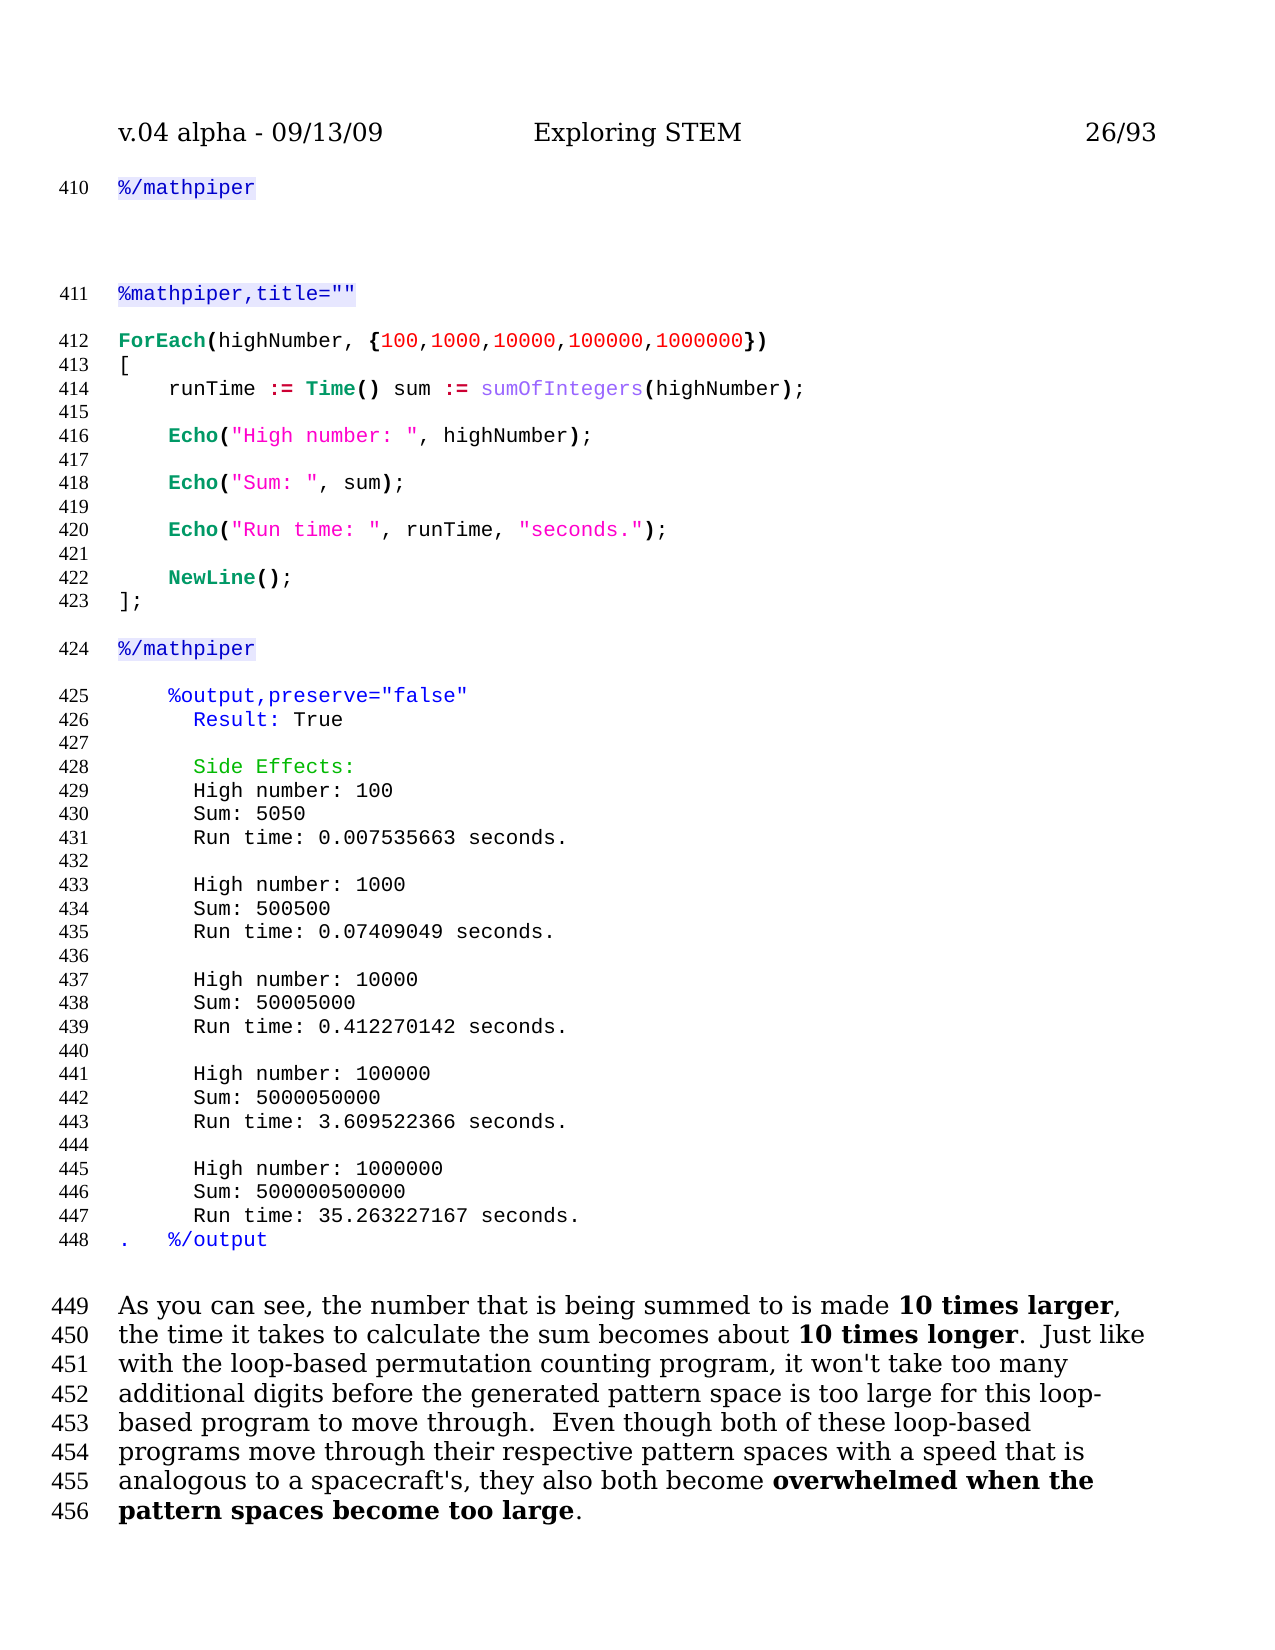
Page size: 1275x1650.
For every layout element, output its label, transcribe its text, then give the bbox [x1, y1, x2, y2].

text %/mathpiper [118, 177, 1157, 200]
text Echo("Sum: ", sum); [118, 472, 1157, 496]
text %mathpiper,title="" [118, 283, 1157, 307]
text Run time: 3.609522366 seconds. [118, 1111, 1157, 1134]
text High number: 1000 [118, 874, 1157, 898]
text High number: 1000000 [118, 1158, 1157, 1182]
text . %/output [118, 1229, 1157, 1252]
text High number: 100000 [118, 1063, 1157, 1087]
text %/mathpiper [118, 638, 1157, 661]
text Result: True [118, 709, 1157, 732]
text NewLine(); [118, 567, 1157, 590]
text Sum: 50005000 [118, 992, 1157, 1016]
text Run time: 35.263227167 seconds. [118, 1205, 1157, 1229]
text Run time: 0.07409049 seconds. [118, 921, 1157, 945]
text Side Effects: [118, 756, 1157, 779]
text %output,preserve="false" [118, 685, 1157, 709]
text As you can see, the number that is being summed to is made 10 times larger, the time it takes to calculate the sum becomes about 10 times longer. Just like with the loop-based permutation counting program, it won't take too many additional digits before the generated pattern space is too large for this loop-based program to move through. Even though both of these loop-based programs move through their respective pattern spaces with a speed that is analogous to a spacecraft's, they also both become overwhelmed when the pattern spaces become too large. [118, 1291, 1157, 1525]
text Run time: 0.412270142 seconds. [118, 1016, 1157, 1040]
text [ [118, 354, 1157, 378]
text ForEach(highNumber, {100,1000,10000,100000,1000000}) [118, 330, 1157, 354]
text ]; [118, 590, 1157, 614]
text High number: 10000 [118, 969, 1157, 992]
text Echo("Run time: ", runTime, "seconds."); [118, 519, 1157, 543]
text Sum: 500000500000 [118, 1182, 1157, 1205]
text High number: 100 [118, 779, 1157, 803]
text Echo("High number: ", highNumber); [118, 425, 1157, 448]
text Run time: 0.007535663 seconds. [118, 827, 1157, 851]
text Sum: 500500 [118, 898, 1157, 921]
text runTime := Time() sum := sumOfIntegers(highNumber); [118, 378, 1157, 401]
text Sum: 5050 [118, 803, 1157, 827]
text Sum: 5000050000 [118, 1087, 1157, 1111]
